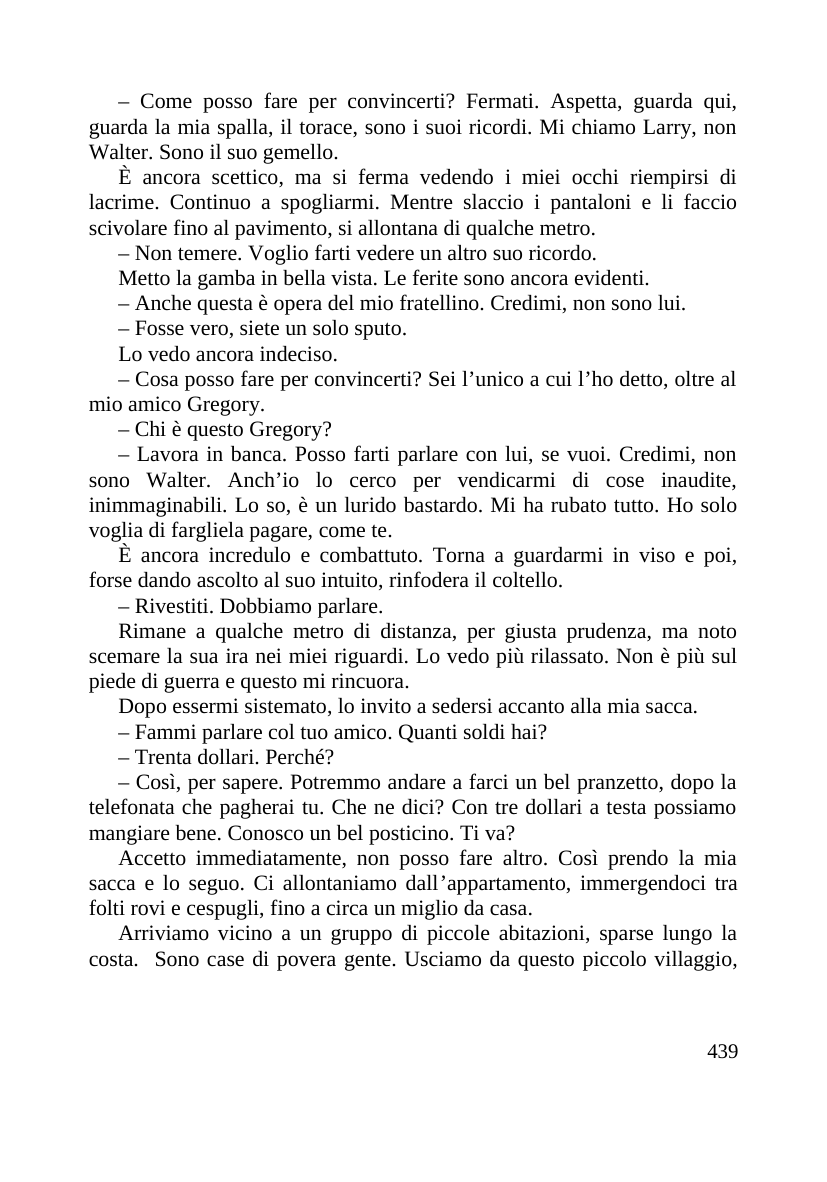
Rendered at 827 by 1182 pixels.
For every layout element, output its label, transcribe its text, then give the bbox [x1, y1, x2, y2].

text – Trenta dollari. Perché? [88, 744, 738, 769]
text – Così, per sapere. Potremmo andare a farci un bel pranzetto, dopo la telefonata che pagherai tu. Che ne dici? Con tre dollari a testa possiamo mangiare bene. Conosco un bel posticino. Ti va? [88, 769, 738, 845]
text – Fammi parlare col tuo amico. Quanti soldi hai? [88, 719, 738, 744]
text Lo vedo ancora indeciso. [88, 341, 738, 366]
text – Chi è questo Gregory? [88, 416, 738, 441]
text Arriviamo vicino a un gruppo di piccole abitazioni, sparse lungo la costa. Sono case di povera gente. Usciamo da questo piccolo villaggio, [88, 920, 738, 971]
text Accetto immediatamente, non posso fare altro. Così prendo la mia sacca e lo seguo. Ci allontaniamo dall’appartamento, immergendoci tra folti rovi e cespugli, fino a circa un miglio da casa. [88, 845, 738, 920]
text – Cosa posso fare per convincerti? Sei l’unico a cui l’ho detto, oltre al mio amico Gregory. [88, 366, 738, 416]
text – Rivestiti. Dobbiamo parlare. [88, 593, 738, 618]
text – Come posso fare per convincerti? Fermati. Aspetta, guarda qui, guarda la mia spalla, il torace, sono i suoi ricordi. Mi chiamo Larry, non Walter. Sono il suo gemello. [88, 88, 738, 164]
text È ancora scettico, ma si ferma vedendo i miei occhi riempirsi di lacrime. Continuo a spogliarmi. Mentre slaccio i pantaloni e li faccio scivolare fino al pavimento, si allontana di qualche metro. [88, 164, 738, 240]
text – Anche questa è opera del mio fratellino. Credimi, non sono lui. [88, 290, 738, 315]
text – Lavora in banca. Posso farti parlare con lui, se vuoi. Credimi, non sono Walter. Anch’io lo cerco per vendicarmi di cose inaudite, inimmaginabili. Lo so, è un lurido bastardo. Mi ha rubato tutto. Ho solo voglia di fargliela pagare, come te. [88, 441, 738, 542]
text Rimane a qualche metro di distanza, per giusta prudenza, ma noto scemare la sua ira nei miei riguardi. Lo vedo più rilassato. Non è più sul piede di guerra e questo mi rincuora. [88, 618, 738, 693]
text È ancora incredulo e combattuto. Torna a guardarmi in viso e poi, forse dando ascolto al suo intuito, rinfodera il coltello. [88, 542, 738, 593]
text Dopo essermi sistemato, lo invito a sedersi accanto alla mia sacca. [88, 693, 738, 719]
text – Non temere. Voglio farti vedere un altro suo ricordo. [88, 240, 738, 265]
text – Fosse vero, siete un solo sputo. [88, 315, 738, 341]
text Metto la gamba in bella vista. Le ferite sono ancora evidenti. [88, 265, 738, 290]
